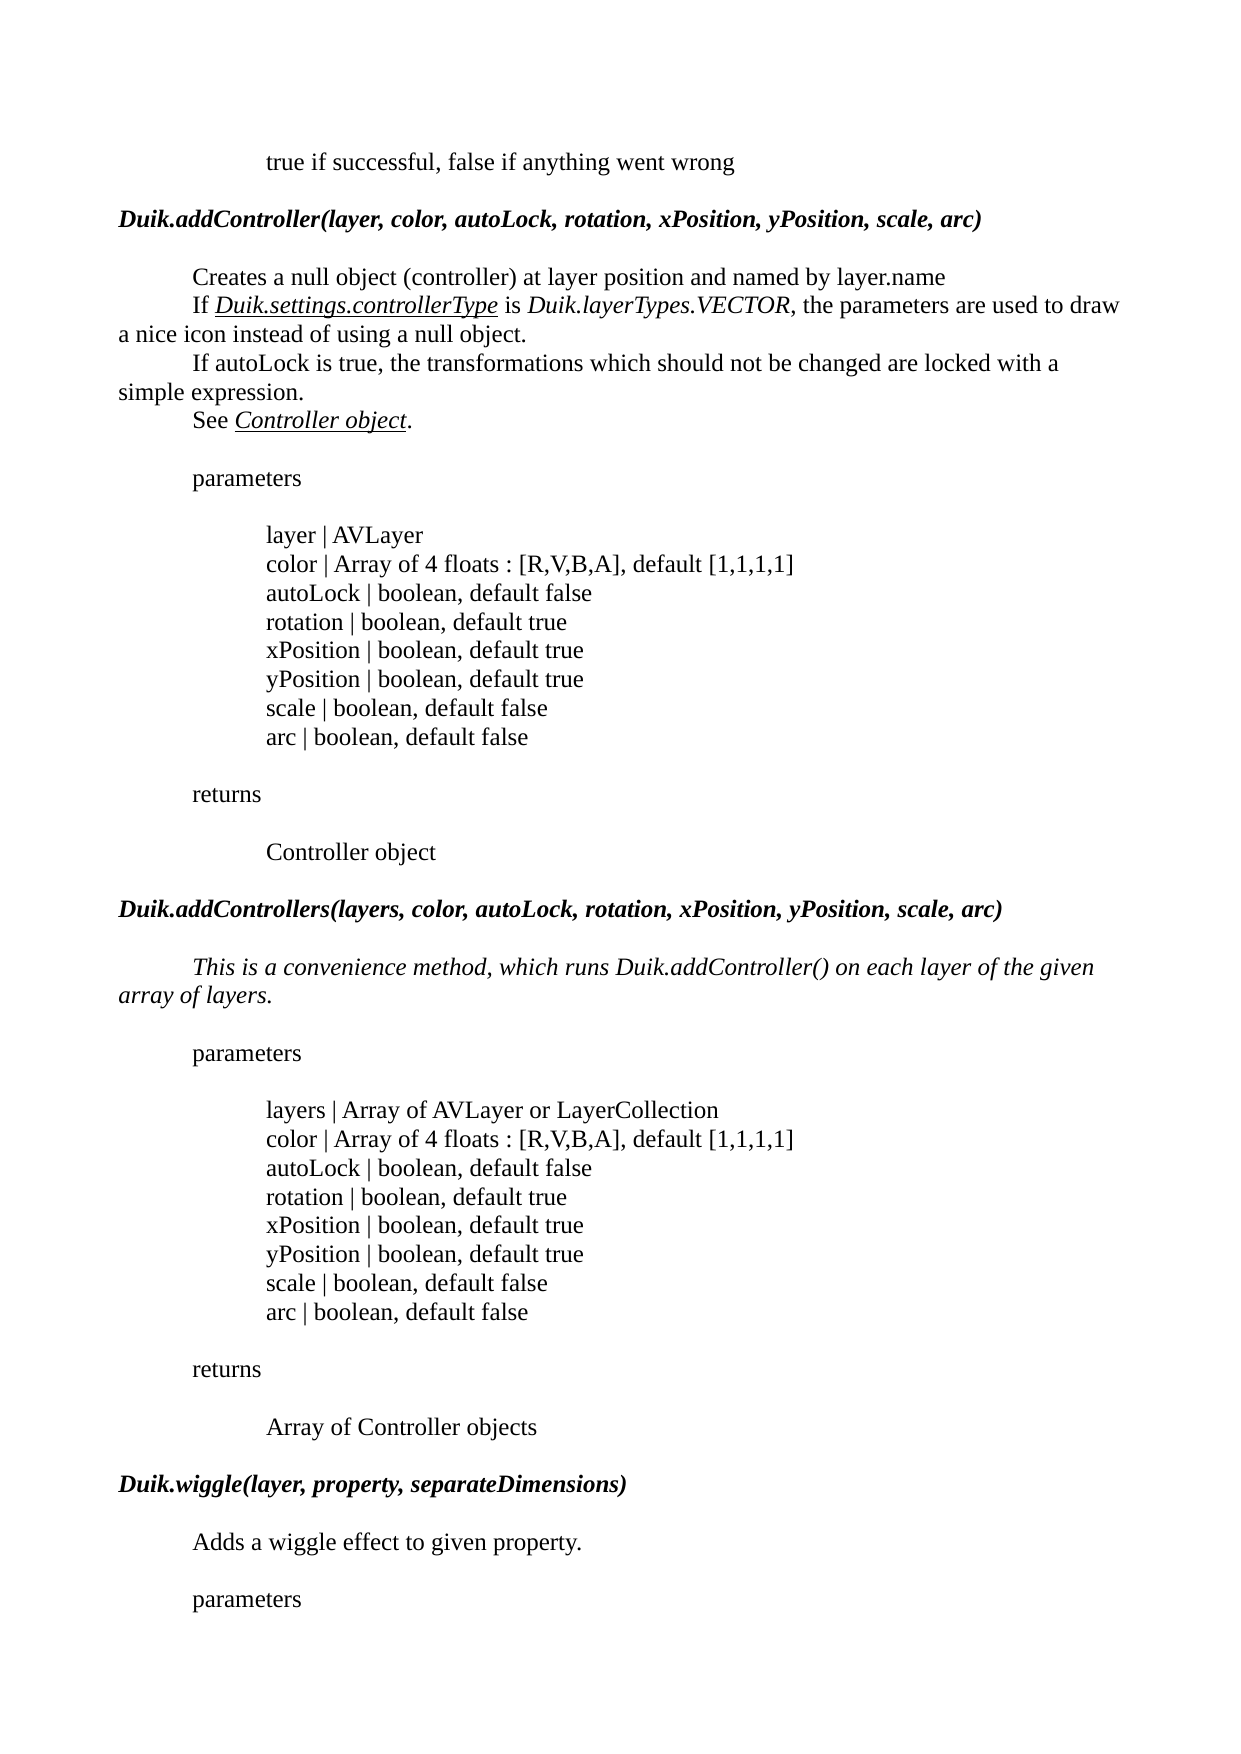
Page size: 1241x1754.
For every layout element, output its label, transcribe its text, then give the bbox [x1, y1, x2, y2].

text scale | boolean, default false [118, 693, 1122, 722]
text Controller object [118, 837, 1122, 866]
text Adds a wiggle effect to given property. [118, 1527, 1122, 1556]
text color | Array of 4 floats : [R,V,B,A], default [1,1,1,1] [118, 1124, 1122, 1153]
text arc | boolean, default false [118, 1297, 1122, 1326]
text color | Array of 4 floats : [R,V,B,A], default [1,1,1,1] [118, 549, 1122, 578]
text Creates a null object (controller) at layer position and named by layer.name [118, 262, 1122, 291]
text layers | Array of AVLayer or LayerCollection [118, 1096, 1122, 1124]
text layer | AVLayer [118, 521, 1122, 549]
text parameters [118, 1584, 1122, 1613]
text Array of Controller objects [118, 1412, 1122, 1441]
text rotation | boolean, default true [118, 607, 1122, 636]
text yPosition | boolean, default true [118, 1239, 1122, 1268]
text If Duik.settings.controllerType is Duik.layerTypes.VECTOR, the parameters are used to draw a nice icon instead of using a null object. [118, 291, 1122, 348]
text arc | boolean, default false [118, 722, 1122, 751]
text Duik.addControllers(layers, color, autoLock, rotation, xPosition, yPosition, scale, arc) [118, 894, 1122, 923]
text Duik.addController(layer, color, autoLock, rotation, xPosition, yPosition, scale, arc) [118, 204, 1122, 233]
text scale | boolean, default false [118, 1268, 1122, 1297]
text See Controller object. [118, 406, 1122, 434]
text yPosition | boolean, default true [118, 664, 1122, 693]
text autoLock | boolean, default false [118, 1153, 1122, 1182]
text autoLock | boolean, default false [118, 578, 1122, 607]
text xPosition | boolean, default true [118, 1211, 1122, 1239]
text Duik.wiggle(layer, property, separateDimensions) [118, 1469, 1122, 1498]
text parameters [118, 1038, 1122, 1067]
text returns [118, 779, 1122, 808]
text If autoLock is true, the transformations which should not be changed are locked with a simple expression. [118, 348, 1122, 406]
text xPosition | boolean, default true [118, 636, 1122, 664]
text This is a convenience method, which runs Duik.addController() on each layer of the given array of layers. [118, 952, 1122, 1009]
text rotation | boolean, default true [118, 1182, 1122, 1211]
text returns [118, 1354, 1122, 1383]
text parameters [118, 463, 1122, 492]
text true if successful, false if anything went wrong [118, 147, 1122, 176]
